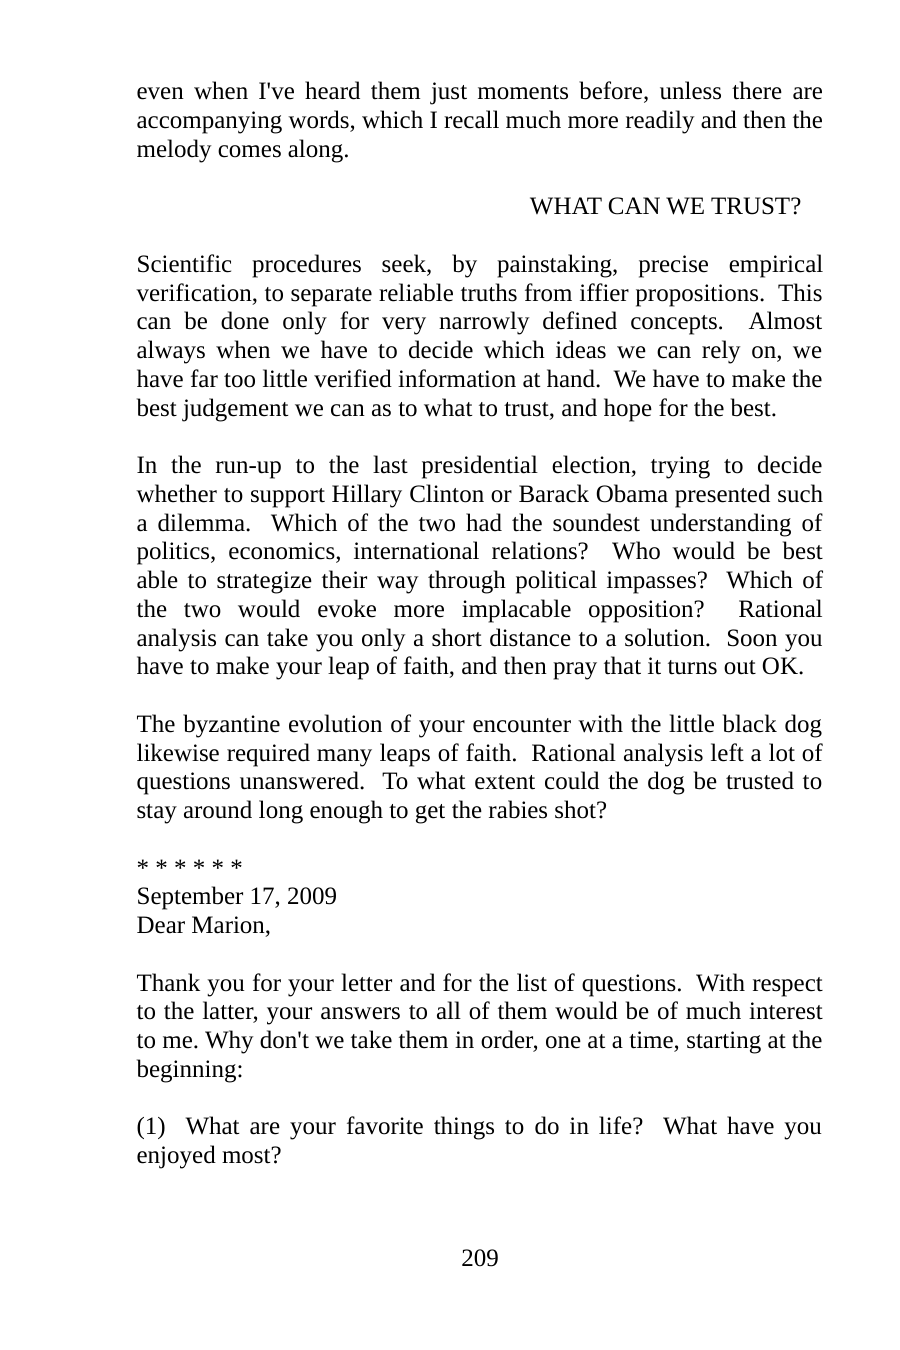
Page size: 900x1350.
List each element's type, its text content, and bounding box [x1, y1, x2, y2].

text Scientific procedures seek, by painstaking, precise empirical verification, to separate reliable truths from iffier propositions. This can be done only for very narrowly defined concepts. Almost always when we have to decide which ideas we can rely on, we have far too little verified information at hand. We have to make the best judgement we can as to what to trust, and hope for the best. [136, 249, 823, 421]
text The byzantine evolution of your encounter with the little black dog likewise required many leaps of faith. Rational analysis left a lot of questions unanswered. To what extent could the dog be trusted to stay around long enough to get the rabies shot? [136, 709, 823, 824]
text Thank you for your letter and for the list of questions. With respect to the latter, your answers to all of them would be of much interest to me. Why don't we take them in order, one at a time, starting at the beginning: [136, 968, 823, 1083]
text (1) What are your favorite things to do in life? What have you enjoyed most? [136, 1111, 823, 1169]
text * * * * * * [136, 853, 823, 881]
text even when I've heard them just moments before, unless there are accompanying words, which I recall much more readily and then the melody comes along. [136, 76, 823, 163]
text Dear Marion, [136, 910, 823, 939]
text In the run-up to the last presidential election, trying to decide whether to support Hillary Clinton or Barack Obama presented such a dilemma. Which of the two had the soundest understanding of politics, economics, international relations? Who would be best able to strategize their way through political impasses? Which of the two would evoke more implacable opposition? Rational analysis can take you only a short distance to a solution. Soon you have to make your leap of faith, and then pray that it turns out OK. [136, 450, 823, 680]
text WHAT CAN WE TRUST? [136, 191, 823, 220]
text September 17, 2009 [136, 881, 823, 910]
